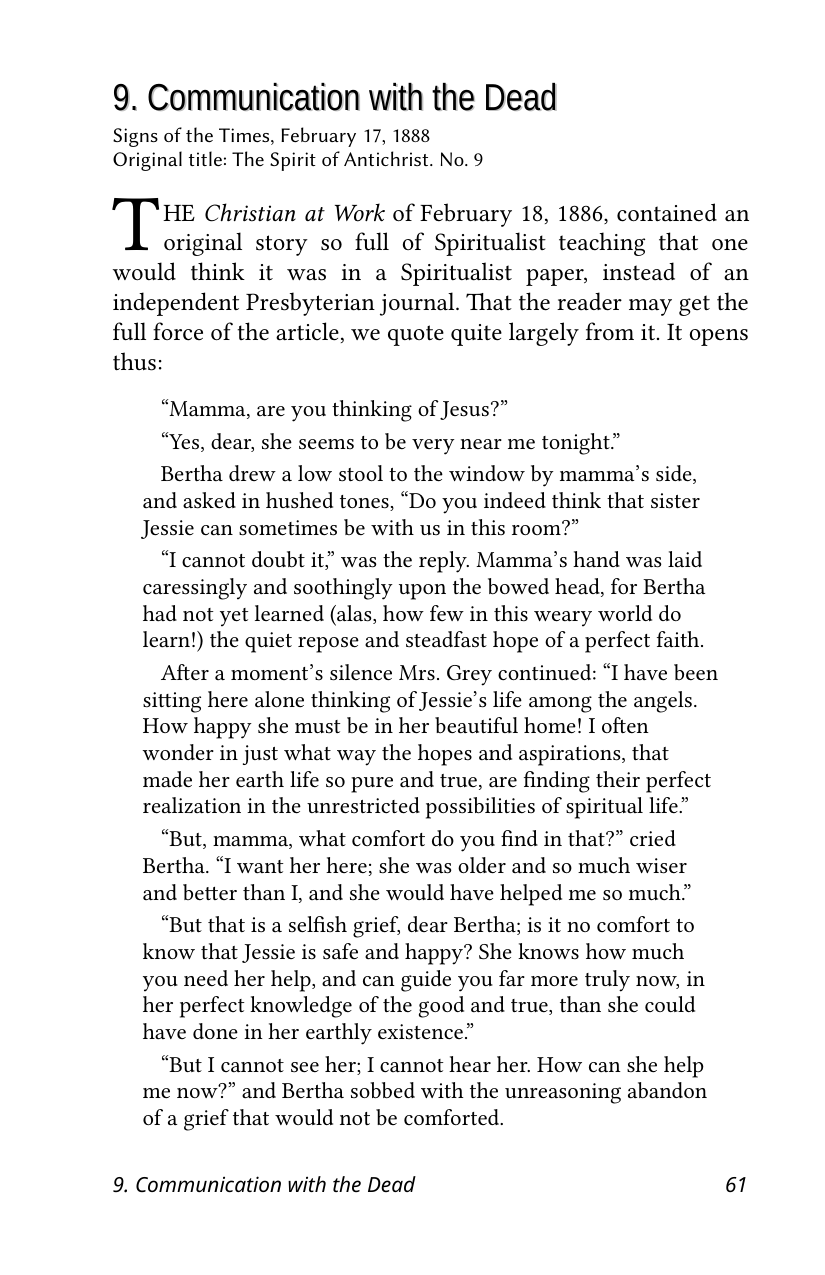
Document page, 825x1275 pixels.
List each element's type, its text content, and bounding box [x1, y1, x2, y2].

text “I cannot doubt it,” was the reply. Mamma’s hand was laid caressingly and soothingly upon the bowed head, for Bertha had not yet learned (alas, how few in this weary world do learn!) the quiet repose and steadfast hope of a perfect faith. [142, 547, 720, 653]
text “But that is a selfish grief, dear Bertha; is it no comfort to know that Jessie is safe and happy? She knows how much you need her help, and can guide you far more truly now, in her perfect knowledge of the good and true, than she could have done in her earthly existence.” [142, 912, 720, 1045]
text After a moment’s silence Mrs. Grey continued: “I have been sitting here alone thinking of Jessie’s life among the angels. How happy she must be in her beautiful home! I often wonder in just what way the hopes and aspirations, that made her earth life so pure and true, are finding their perfect realization in the unrestricted possibilities of spiritual life.” [142, 660, 720, 819]
title Communication with the Dead [112, 75, 750, 118]
text Bertha drew a low stool to the window by mamma’s side, and asked in hushed tones, “Do you indeed think that sister Jessie can sometimes be with us in this room?” [142, 461, 720, 541]
text “Yes, dear, she seems to be very near me tonight.” [142, 429, 720, 455]
text “But, mamma, what comfort do you find in that?” cried Bertha. “I want her here; she was older and so much wiser and better than I, and she would have helped me so much.” [142, 826, 720, 906]
text “But I cannot see her; I cannot hear her. How can she help me now?” and Bertha sobbed with the unreasoning abandon of a grief that would not be comforted. [142, 1052, 720, 1131]
text Original title: The Spirit of Antichrist. No. 9 [112, 148, 750, 172]
text “Mamma, are you thinking of Jesus?” [142, 396, 720, 422]
text Signs of the Times, February 17, 1888 [112, 124, 750, 148]
text THE Christian at Work of February 18, 1886, contained an original story so full of Spiritualist teaching that one would think it was in a Spiritualist paper, instead of an independent Presbyterian journal. That the reader may get the full force of the article, we quote quite largely from it. It opens thus: [112, 198, 750, 377]
